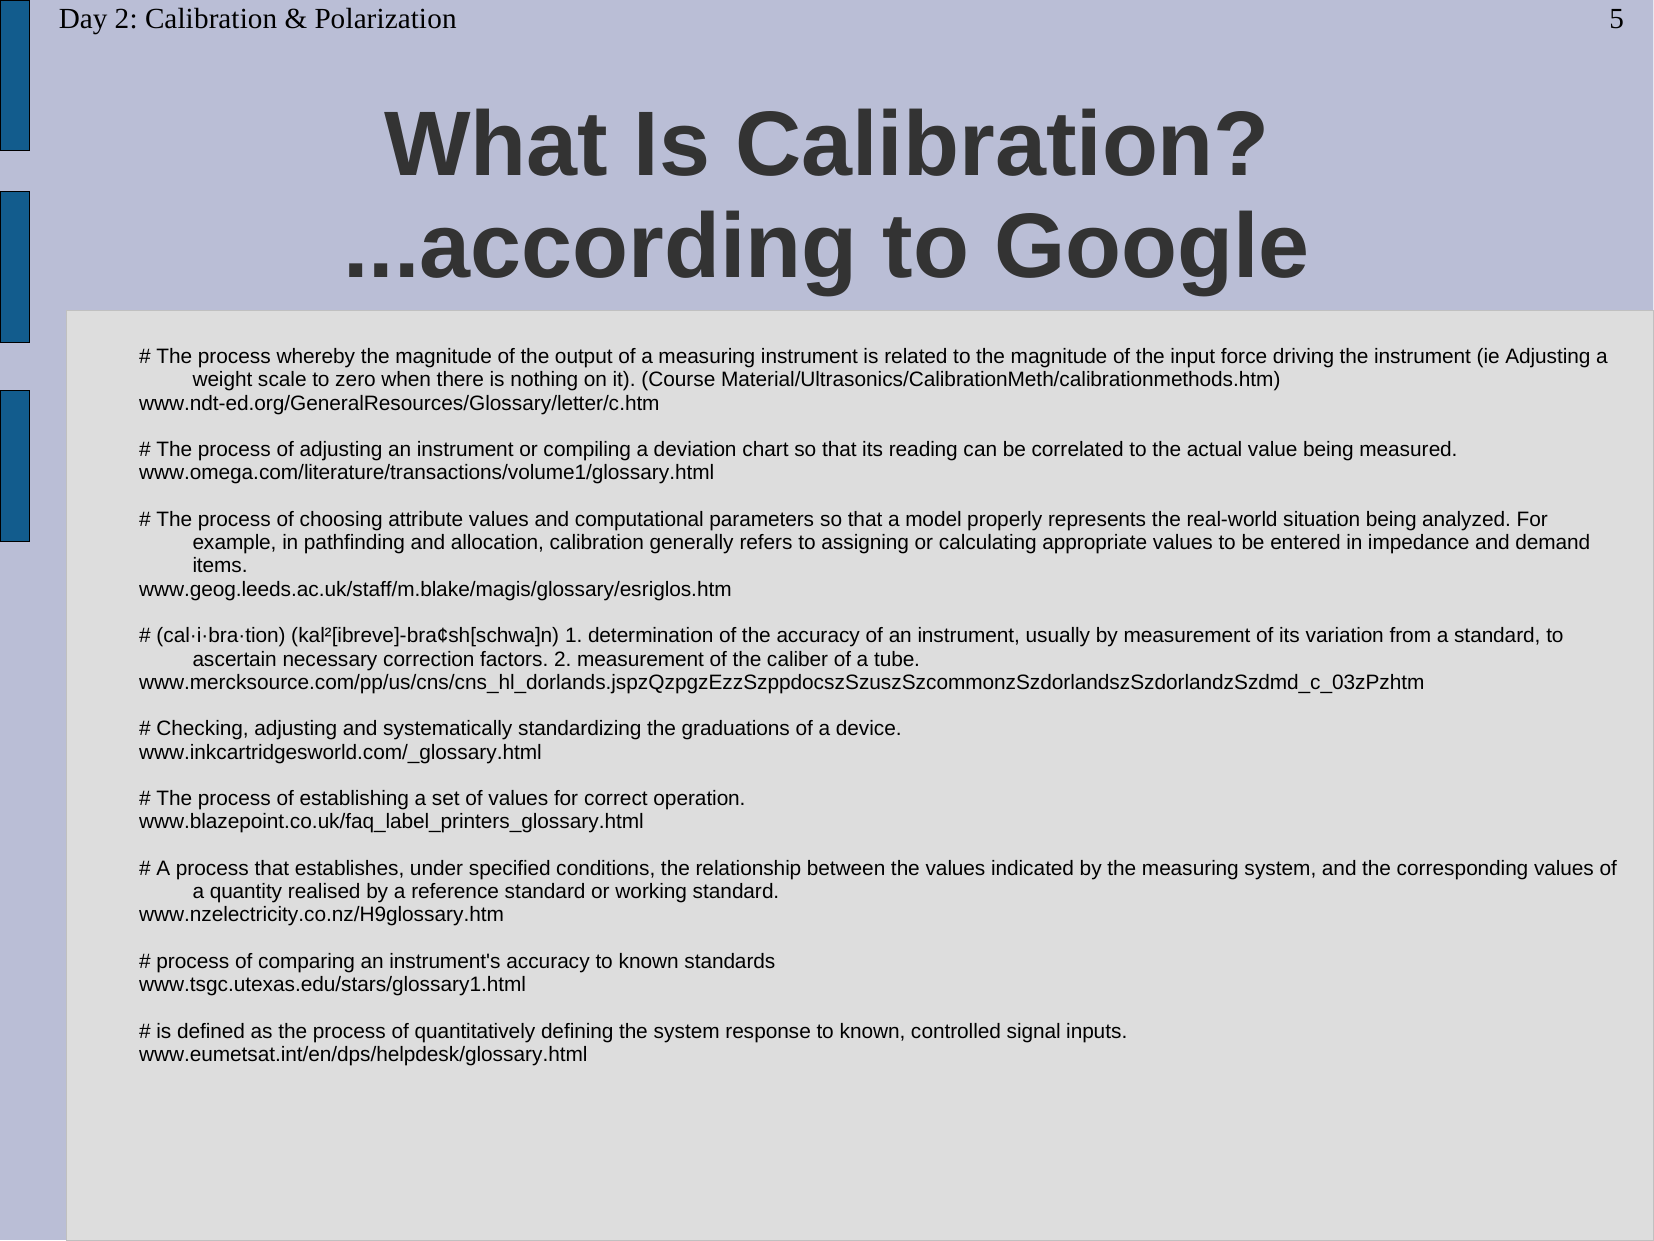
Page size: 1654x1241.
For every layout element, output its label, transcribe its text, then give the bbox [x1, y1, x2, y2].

list # The process whereby the magnitude of the output of a measuring instrument is related to the magnitude of the input force driving the instrument (ie Adjusting a weight scale to zero when there is nothing on it). (Course Material/Ultrasonics/CalibrationMeth/calibrationmethods.htm) www.ndt-ed.org/GeneralResources/Glossary/letter/c.htm # The process of adjusting an instrument or compiling a deviation chart so that its reading can be correlated to the actual value being measured. www.omega.com/literature/transactions/volume1/glossary.html # The process of choosing attribute values and computational parameters so that a model properly represents the real-world situation being analyzed. For example, in pathfinding and allocation, calibration generally refers to assigning or calculating appropriate values to be entered in impedance and demand items. www.geog.leeds.ac.uk/staff/m.blake/magis/glossary/esriglos.htm # (cal·i·bra·tion) (kal²[ibreve]-bra¢sh[schwa]n) 1. determination of the accuracy of an instrument, usually by measurement of its variation from a standard, to ascertain necessary correction factors. 2. measurement of the caliber of a tube. www.mercksource.com/pp/us/cns/cns_hl_dorlands.jspzQzpgzEzzSzppdocszSzuszSzcommonzSzdorlandszSzdorlandzSzdmd_c_03zPzhtm # Checking, adjusting and systematically standardizing the graduations of a device. www.inkcartridgesworld.com/_glossary.html # The process of establishing a set of values for correct operation. www.blazepoint.co.uk/faq_label_printers_glossary.html # A process that establishes, under specified conditions, the relationship between the values indicated by the measuring system, and the corresponding values of a quantity realised by a reference standard or working standard. www.nzelectricity.co.nz/H9glossary.htm # process of comparing an instrument's accuracy to known standards www.tsgc.utexas.edu/stars/glossary1.html # is defined as the process of quantitatively defining the system response to known, controlled signal inputs. www.eumetsat.int/en/dps/helpdesk/glossary.html [121, 344, 1625, 1112]
title What Is Calibration? ...according to Google [121, 87, 1534, 302]
